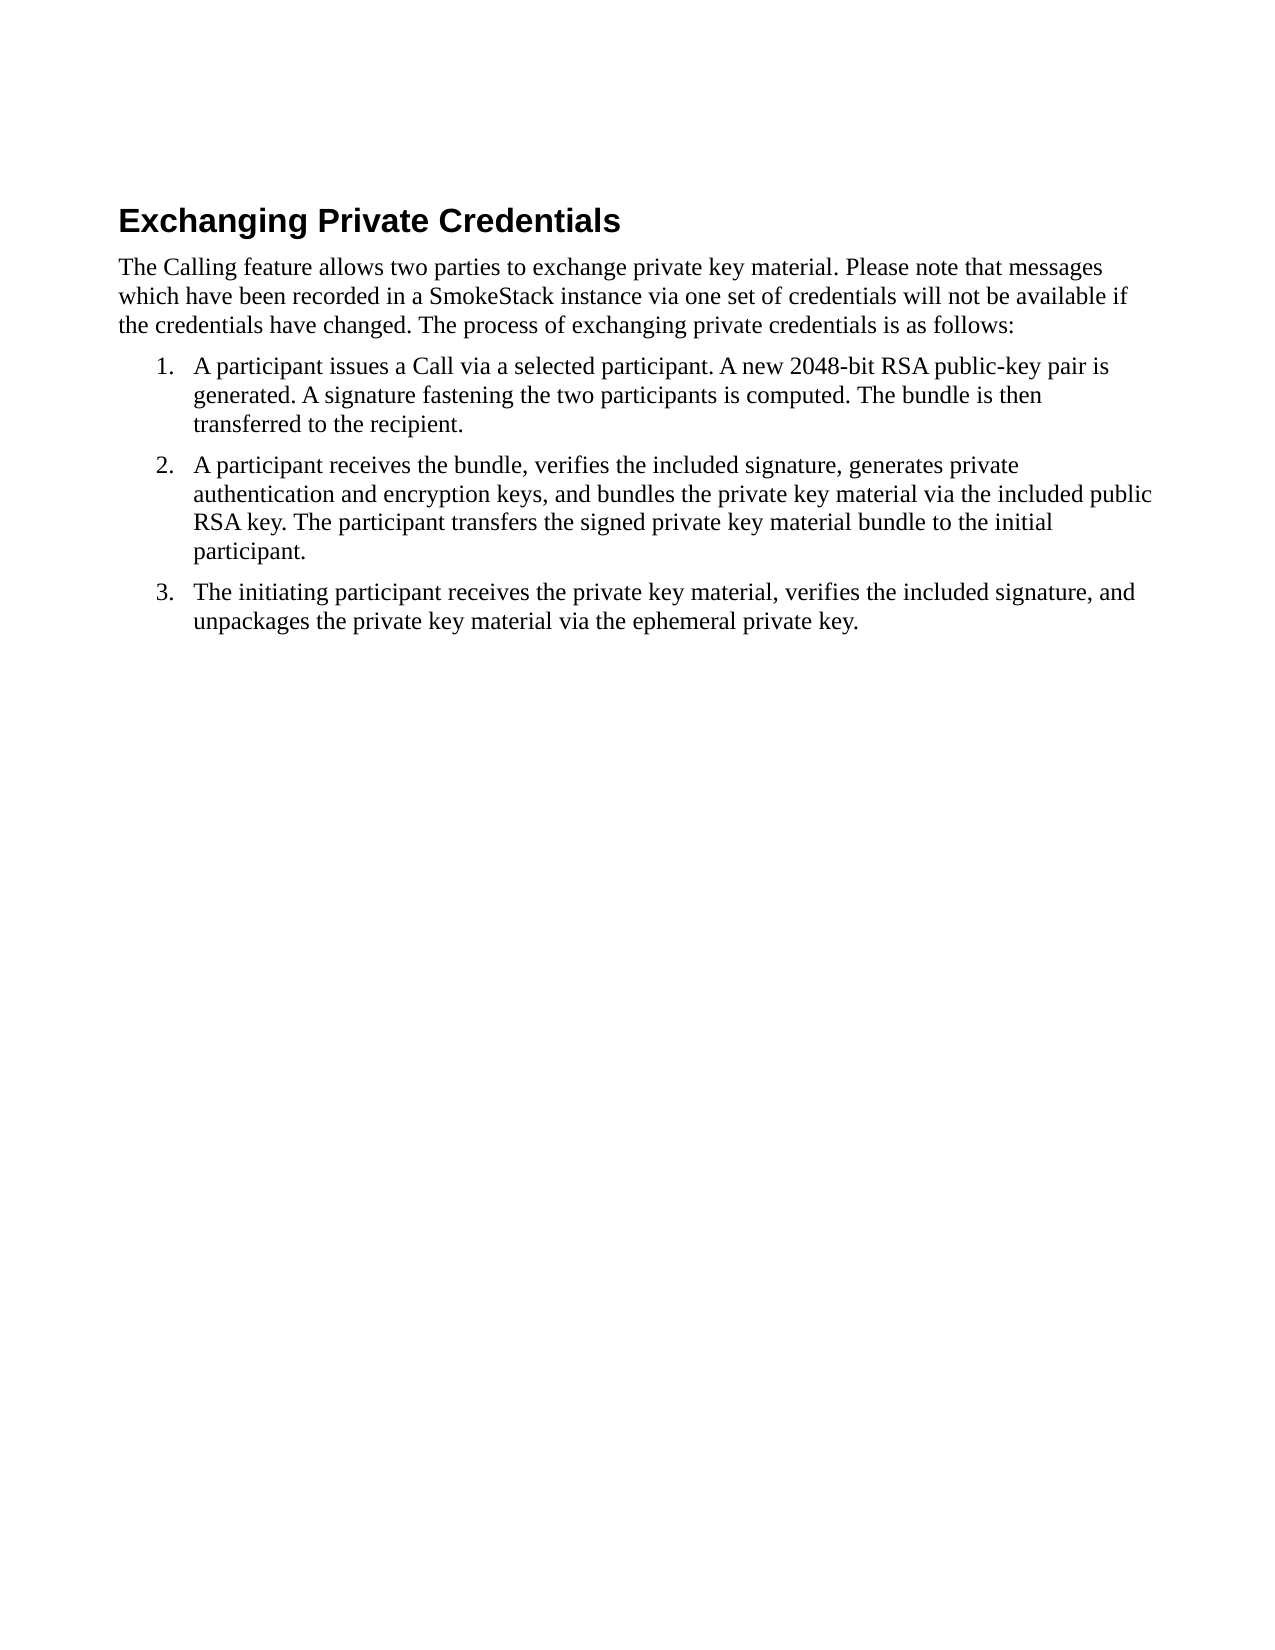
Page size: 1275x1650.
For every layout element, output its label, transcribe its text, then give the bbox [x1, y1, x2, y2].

text The Calling feature allows two parties to exchange private key material. Please note that messages which have been recorded in a SmokeStack instance via one set of credentials will not be available if the credentials have changed. The process of exchanging private credentials is as follows: [118, 252, 1157, 339]
subtitle Exchanging Private Credentials [118, 201, 1157, 240]
list A participant issues a Call via a selected participant. A new 2048-bit RSA public-key pair is generated. A signature fastening the two participants is computed. The bundle is then transferred to the recipient. [156, 351, 1157, 437]
list A participant receives the bundle, verifies the included signature, generates private authentication and encryption keys, and bundles the private key material via the included public RSA key. The participant transfers the signed private key material bundle to the initial participant. [156, 450, 1157, 565]
list The initiating participant receives the private key material, verifies the included signature, and unpackages the private key material via the ephemeral private key. [156, 577, 1157, 635]
